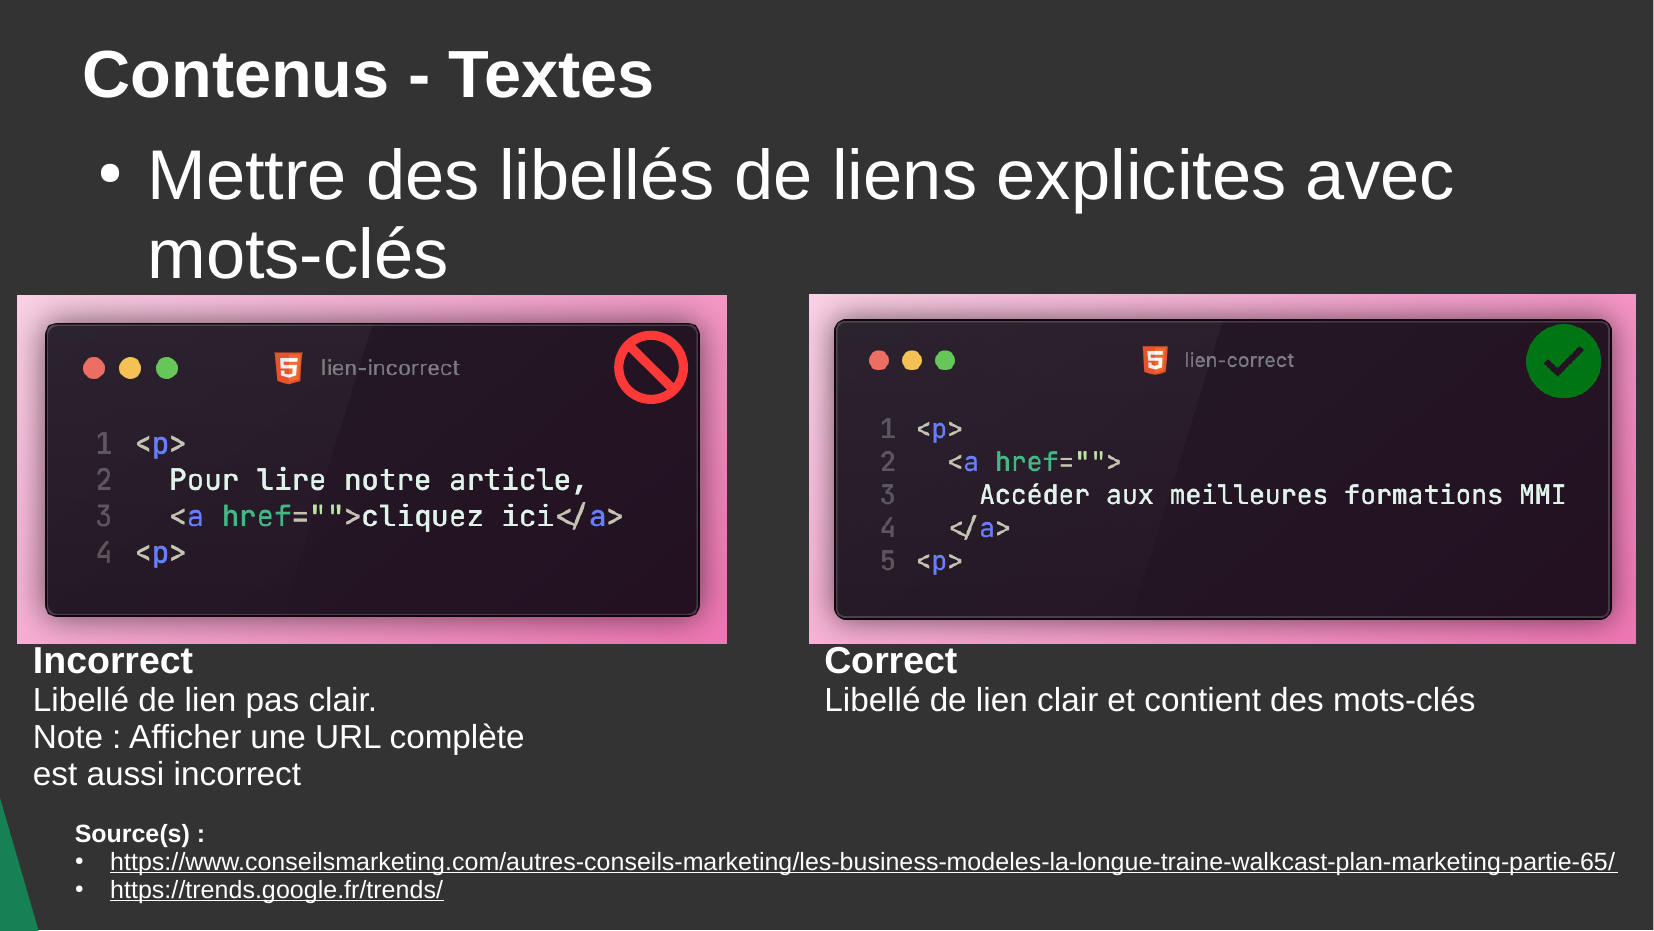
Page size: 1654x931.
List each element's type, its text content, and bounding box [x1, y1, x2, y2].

text_box Incorrect Libellé de lien pas clair. Note : Afficher une URL complète est aussi incorrect [18, 631, 756, 800]
picture [17, 295, 727, 644]
title Contenus - Textes [82, 36, 1654, 130]
text_box [0, 797, 39, 931]
text_box Correct Libellé de lien clair et contient des mots-clés [809, 631, 1524, 800]
text_box [614, 330, 689, 404]
picture [809, 294, 1636, 644]
text_box Source(s) : https://www.conseilsmarketing.com/autres-conseils-marketing/les-business-modeles-la-longue-traine-walkcast-plan-marketing-partie-65/ https://trends.google.fr/trends/ [60, 799, 1642, 912]
list Mettre des libellés de liens explicites avec mots-clés [80, 135, 1630, 295]
